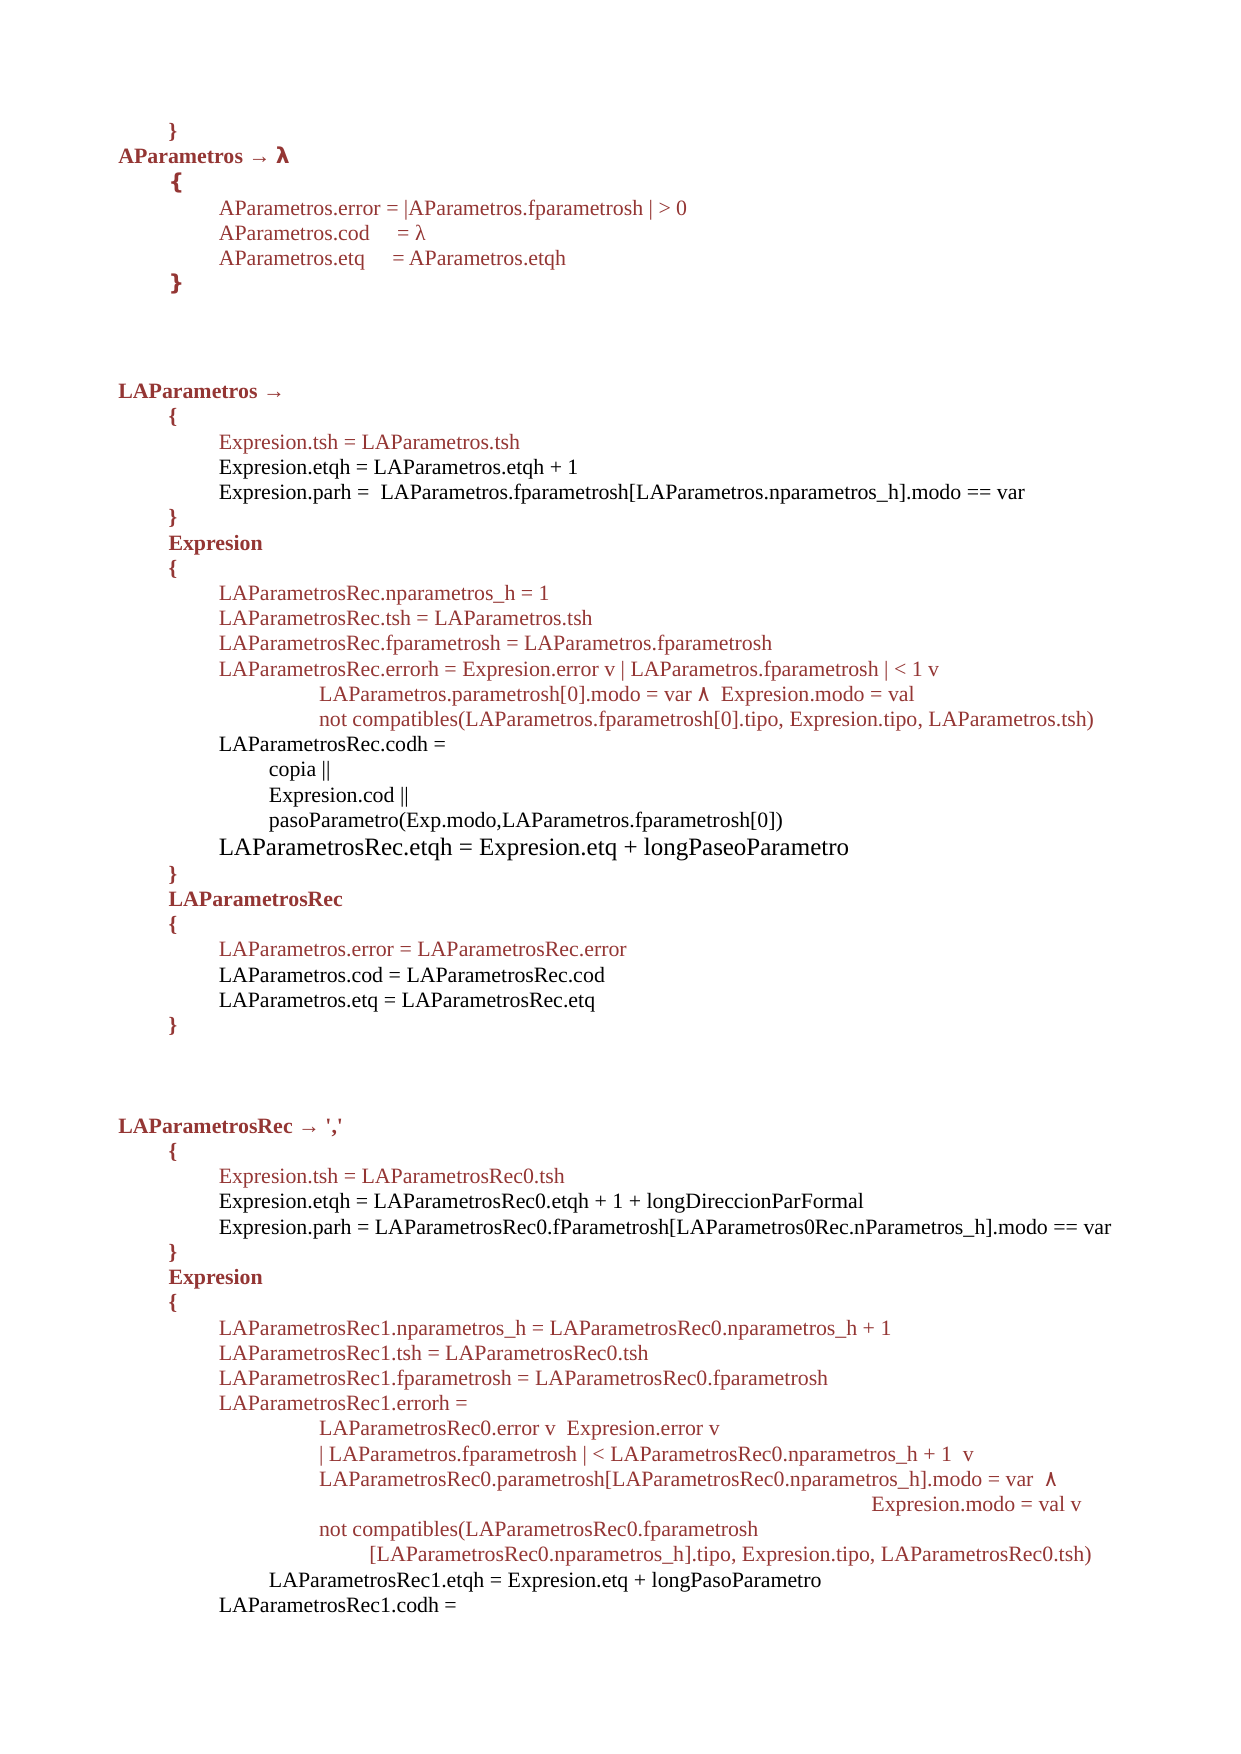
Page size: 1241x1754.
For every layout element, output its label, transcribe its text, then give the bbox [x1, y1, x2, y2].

text { [168, 555, 1122, 580]
text LAParametros.cod = LAParametrosRec.cod [118, 962, 1122, 987]
text LAParametrosRec0.error v Expresion.error v [168, 1415, 1122, 1441]
text Expresion.parh = LAParametrosRec0.fParametrosh[LAParametros0Rec.nParametros_h].modo == var [168, 1214, 1122, 1239]
text LAParametrosRec1.errorh = [168, 1390, 1122, 1415]
text Expresion.tsh = LAParametrosRec0.tsh [168, 1163, 1122, 1188]
text { [168, 911, 1122, 936]
text Expresion.tsh = LAParametros.tsh [168, 429, 1122, 454]
text Expresion.etqh = LAParametrosRec0.etqh + 1 + longDireccionParFormal [118, 1188, 1122, 1214]
text Expresion.cod || [118, 782, 1122, 807]
text } [168, 270, 1122, 296]
text LAParametros.etq = LAParametrosRec.etq [168, 987, 1122, 1012]
text LAParametrosRec.fparametrosh = LAParametros.fparametrosh [168, 630, 1122, 656]
text LAParametrosRec.etqh = Expresion.etq + longPaseoParametro [118, 832, 1122, 861]
text LAParametrosRec.nparametros_h = 1 [168, 580, 1122, 605]
text } [168, 1239, 1122, 1264]
text AParametros → λ [118, 143, 1122, 169]
text } [168, 118, 1122, 143]
text copia || [118, 756, 1122, 782]
text { [168, 1138, 1122, 1163]
text AParametros.cod = λ [168, 220, 1122, 245]
text AParametros.etq = AParametros.etqh [168, 245, 1122, 270]
text } [168, 504, 1122, 529]
text LAParametrosRec1.nparametros_h = LAParametrosRec0.nparametros_h + 1 [168, 1314, 1122, 1340]
text LAParametrosRec → ',' [118, 1113, 1122, 1138]
text Expresion [168, 529, 1122, 555]
text LAParametrosRec.tsh = LAParametros.tsh [168, 605, 1122, 630]
text Expresion [168, 1264, 1122, 1289]
text LAParametrosRec1.etqh = Expresion.etq + longPasoParametro [168, 1567, 1122, 1592]
text LAParametrosRec [168, 886, 1122, 911]
text } [168, 1012, 1122, 1037]
text [LAParametrosRec0.nparametros_h].tipo, Expresion.tipo, LAParametrosRec0.tsh) [168, 1541, 1122, 1567]
text LAParametros.parametrosh[0].modo = var ٨ Expresion.modo = val [168, 681, 1122, 706]
text LAParametros.error = LAParametrosRec.error [168, 936, 1122, 962]
text LAParametrosRec1.tsh = LAParametrosRec0.tsh [168, 1340, 1122, 1365]
text LAParametrosRec1.codh = [118, 1592, 1122, 1617]
text not compatibles(LAParametrosRec0.fparametrosh [168, 1516, 1122, 1541]
text { [168, 1289, 1122, 1314]
text Expresion.etqh = LAParametros.etqh + 1 [118, 454, 1122, 479]
text Expresion.parh = LAParametros.fparametrosh[LAParametros.nparametros_h].modo == var [168, 479, 1122, 504]
text LAParametrosRec.errorh = Expresion.error v | LAParametros.fparametrosh | < 1 v [168, 656, 1122, 681]
text AParametros.error = |AParametros.fparametrosh | > 0 [168, 194, 1122, 220]
text LAParametrosRec.codh = [118, 731, 1122, 756]
text } [168, 861, 1122, 886]
text { [168, 403, 1122, 429]
text pasoParametro(Exp.modo,LAParametros.fparametrosh[0]) [118, 807, 1122, 832]
text | LAParametros.fparametrosh | < LAParametrosRec0.nparametros_h + 1 v [168, 1441, 1122, 1466]
text LAParametrosRec1.fparametrosh = LAParametrosRec0.fparametrosh [168, 1365, 1122, 1390]
text { [168, 169, 1122, 194]
text LAParametrosRec0.parametrosh[LAParametrosRec0.nparametros_h].modo = var ٨ Expresion.modo = val v [168, 1466, 1122, 1516]
text not compatibles(LAParametros.fparametrosh[0].tipo, Expresion.tipo, LAParametros.tsh) [168, 706, 1122, 731]
text LAParametros → [118, 378, 1122, 403]
